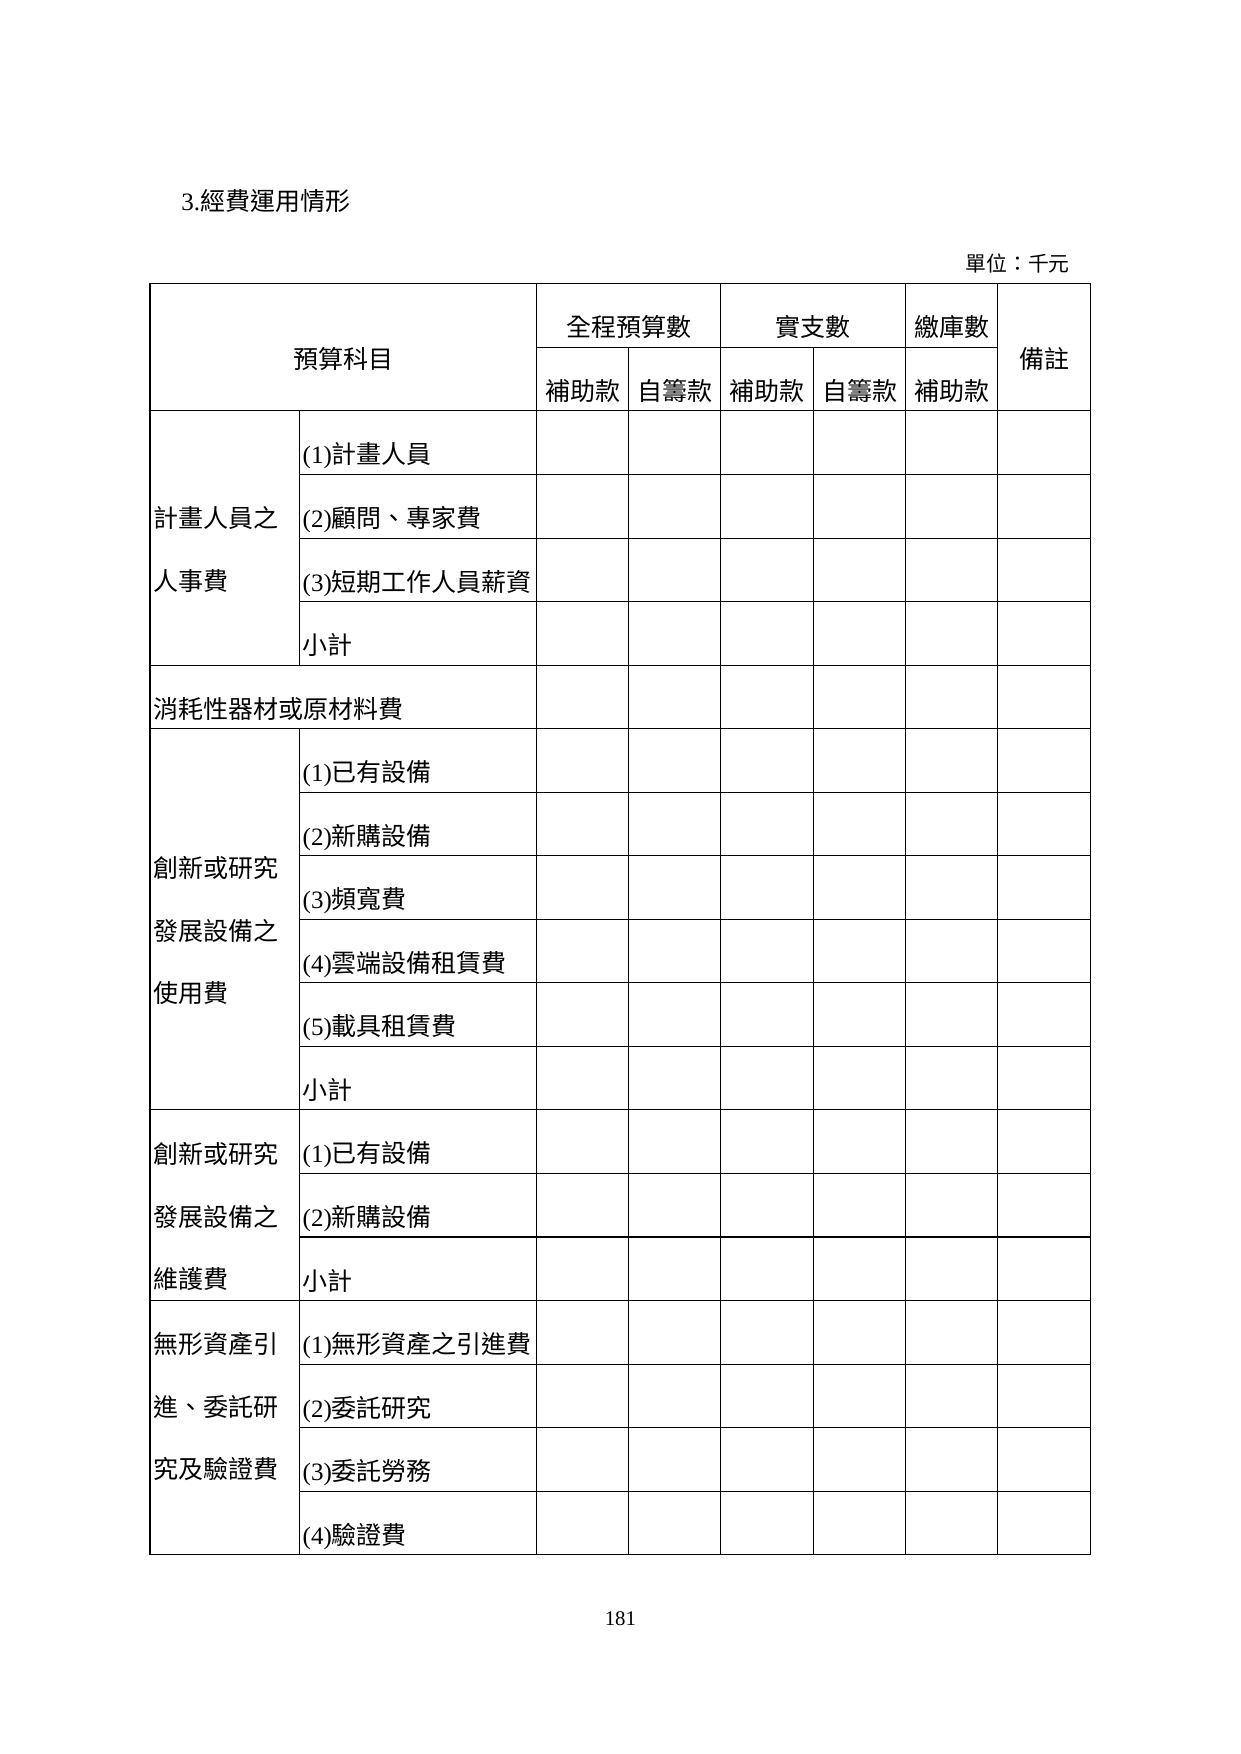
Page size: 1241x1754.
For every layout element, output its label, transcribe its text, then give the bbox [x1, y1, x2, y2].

table_cell (3)頻寬費 [300, 856, 536, 919]
table_cell 創新或研究發展設備之維護費 [151, 1110, 299, 1300]
table_cell 小計 [300, 1238, 536, 1300]
table_cell [998, 1047, 1090, 1109]
table_header 預算科目 [151, 284, 536, 410]
table_cell [721, 666, 813, 728]
table_cell [998, 1365, 1090, 1427]
table_cell [906, 1174, 997, 1236]
table_cell [537, 475, 628, 537]
table_cell [629, 1492, 720, 1554]
table_cell [906, 1047, 997, 1109]
table_cell [906, 856, 997, 919]
table_cell [814, 983, 905, 1046]
table_cell [906, 1238, 997, 1300]
table_cell [998, 539, 1090, 601]
table_cell [906, 920, 997, 982]
table_cell [629, 411, 720, 474]
table_cell [998, 1238, 1090, 1300]
table_cell [537, 411, 628, 474]
table_cell [998, 856, 1090, 919]
table_cell [814, 920, 905, 982]
table_cell (2)顧問、專家費 [300, 475, 536, 537]
table_cell [998, 920, 1090, 982]
table_cell 補助款 [537, 348, 628, 410]
table_cell [629, 983, 720, 1046]
table_cell [814, 602, 905, 664]
table_cell (3)委託勞務 [300, 1428, 536, 1491]
table_cell (1)已有設備 [300, 729, 536, 792]
table_cell [906, 666, 997, 728]
table_cell 計畫人員之人事費 [151, 411, 299, 664]
table_cell [537, 1428, 628, 1491]
table_cell [998, 1492, 1090, 1554]
table_cell [906, 1365, 997, 1427]
table_cell [814, 1174, 905, 1236]
table_cell [537, 793, 628, 855]
table_cell [537, 1492, 628, 1554]
table_cell [721, 602, 813, 664]
table_cell [814, 1238, 905, 1300]
table_header 實支數 [721, 284, 905, 347]
table_cell [537, 666, 628, 728]
table_cell [537, 539, 628, 601]
table_cell [814, 1110, 905, 1173]
table_cell [629, 666, 720, 728]
table_cell [721, 1492, 813, 1554]
table_cell [629, 1047, 720, 1109]
table_cell (2)新購設備 [300, 1174, 536, 1236]
table_cell [906, 1301, 997, 1363]
table_cell [814, 1047, 905, 1109]
table_cell 消耗性器材或原材料費 [151, 666, 536, 728]
table_cell [721, 983, 813, 1046]
table_cell (4)驗證費 [300, 1492, 536, 1554]
table_cell [906, 411, 997, 474]
table_cell [537, 1238, 628, 1300]
table_cell [814, 666, 905, 728]
table_cell [721, 1428, 813, 1491]
table_cell [906, 793, 997, 855]
table_cell [537, 983, 628, 1046]
table_cell [721, 793, 813, 855]
table_cell [906, 602, 997, 664]
table_cell [629, 1110, 720, 1173]
table_cell [998, 1110, 1090, 1173]
table_cell [537, 729, 628, 792]
table_cell [814, 1428, 905, 1491]
table_cell [998, 729, 1090, 792]
table_cell [998, 411, 1090, 474]
table_cell [998, 1174, 1090, 1236]
table_cell (1)無形資產之引進費 [300, 1301, 536, 1363]
table_cell [537, 1047, 628, 1109]
table_cell [721, 920, 813, 982]
table_header 全程預算數 [537, 284, 720, 347]
table_cell [721, 1047, 813, 1109]
table_cell [998, 983, 1090, 1046]
table_cell [629, 856, 720, 919]
table_cell [629, 539, 720, 601]
table_cell [629, 1428, 720, 1491]
table_cell [814, 729, 905, 792]
table_cell [629, 475, 720, 537]
table_cell [814, 539, 905, 601]
table_cell [629, 1238, 720, 1300]
table_cell [629, 1174, 720, 1236]
table_cell [998, 1428, 1090, 1491]
table_cell [537, 920, 628, 982]
table_cell [629, 1365, 720, 1427]
table_cell [814, 411, 905, 474]
table_cell 自籌款 [814, 348, 905, 410]
table_cell [537, 1365, 628, 1427]
table_cell (1)已有設備 [300, 1110, 536, 1173]
table_cell [721, 729, 813, 792]
table_cell [906, 1492, 997, 1554]
table_cell [906, 983, 997, 1046]
table_cell 小計 [300, 1047, 536, 1109]
table_cell (2)新購設備 [300, 793, 536, 855]
table_cell [629, 729, 720, 792]
table_cell (2)委託研究 [300, 1365, 536, 1427]
table_cell 無形資產引進、委託研究及驗證費 [151, 1301, 299, 1554]
table_cell [721, 1174, 813, 1236]
table_cell [814, 793, 905, 855]
table_cell [629, 793, 720, 855]
table_cell [537, 1110, 628, 1173]
text 3.經費運用情形 [150, 158, 1090, 221]
table_cell (1)計畫人員 [300, 411, 536, 474]
table_cell [721, 1110, 813, 1173]
table_cell [721, 411, 813, 474]
table_header 備註 [998, 284, 1090, 410]
table_cell [721, 1365, 813, 1427]
table_cell [537, 1174, 628, 1236]
table_cell [998, 793, 1090, 855]
table_header 繳庫數 [906, 284, 997, 347]
table_cell [998, 602, 1090, 664]
table_cell [998, 475, 1090, 537]
table_cell 創新或研究發展設備之使用費 [151, 729, 299, 1109]
table_cell [721, 475, 813, 537]
table_cell [814, 1492, 905, 1554]
table_cell [629, 602, 720, 664]
table_cell (5)載具租賃費 [300, 983, 536, 1046]
table_cell [906, 539, 997, 601]
table_cell [998, 1301, 1090, 1363]
table_cell 自籌款 [629, 348, 720, 410]
table_cell 補助款 [906, 348, 997, 410]
table_cell [537, 1301, 628, 1363]
table_cell [721, 539, 813, 601]
table_cell [906, 729, 997, 792]
table_cell [721, 856, 813, 919]
table_cell [721, 1238, 813, 1300]
table_cell [629, 1301, 720, 1363]
table_cell [906, 1428, 997, 1491]
table_cell 補助款 [721, 348, 813, 410]
table_cell [721, 1301, 813, 1363]
table_cell [906, 475, 997, 537]
table_cell (3)短期工作人員薪資 [300, 539, 536, 601]
table_cell [814, 475, 905, 537]
table_cell [998, 666, 1090, 728]
table_cell [537, 856, 628, 919]
table_cell [629, 920, 720, 982]
text 單位：千元 [209, 221, 1090, 283]
table_cell [814, 856, 905, 919]
table_cell [814, 1365, 905, 1427]
table_cell (4)雲端設備租賃費 [300, 920, 536, 982]
table_cell [537, 602, 628, 664]
table_cell [814, 1301, 905, 1363]
table_cell 小計 [300, 602, 536, 664]
table_cell [906, 1110, 997, 1173]
